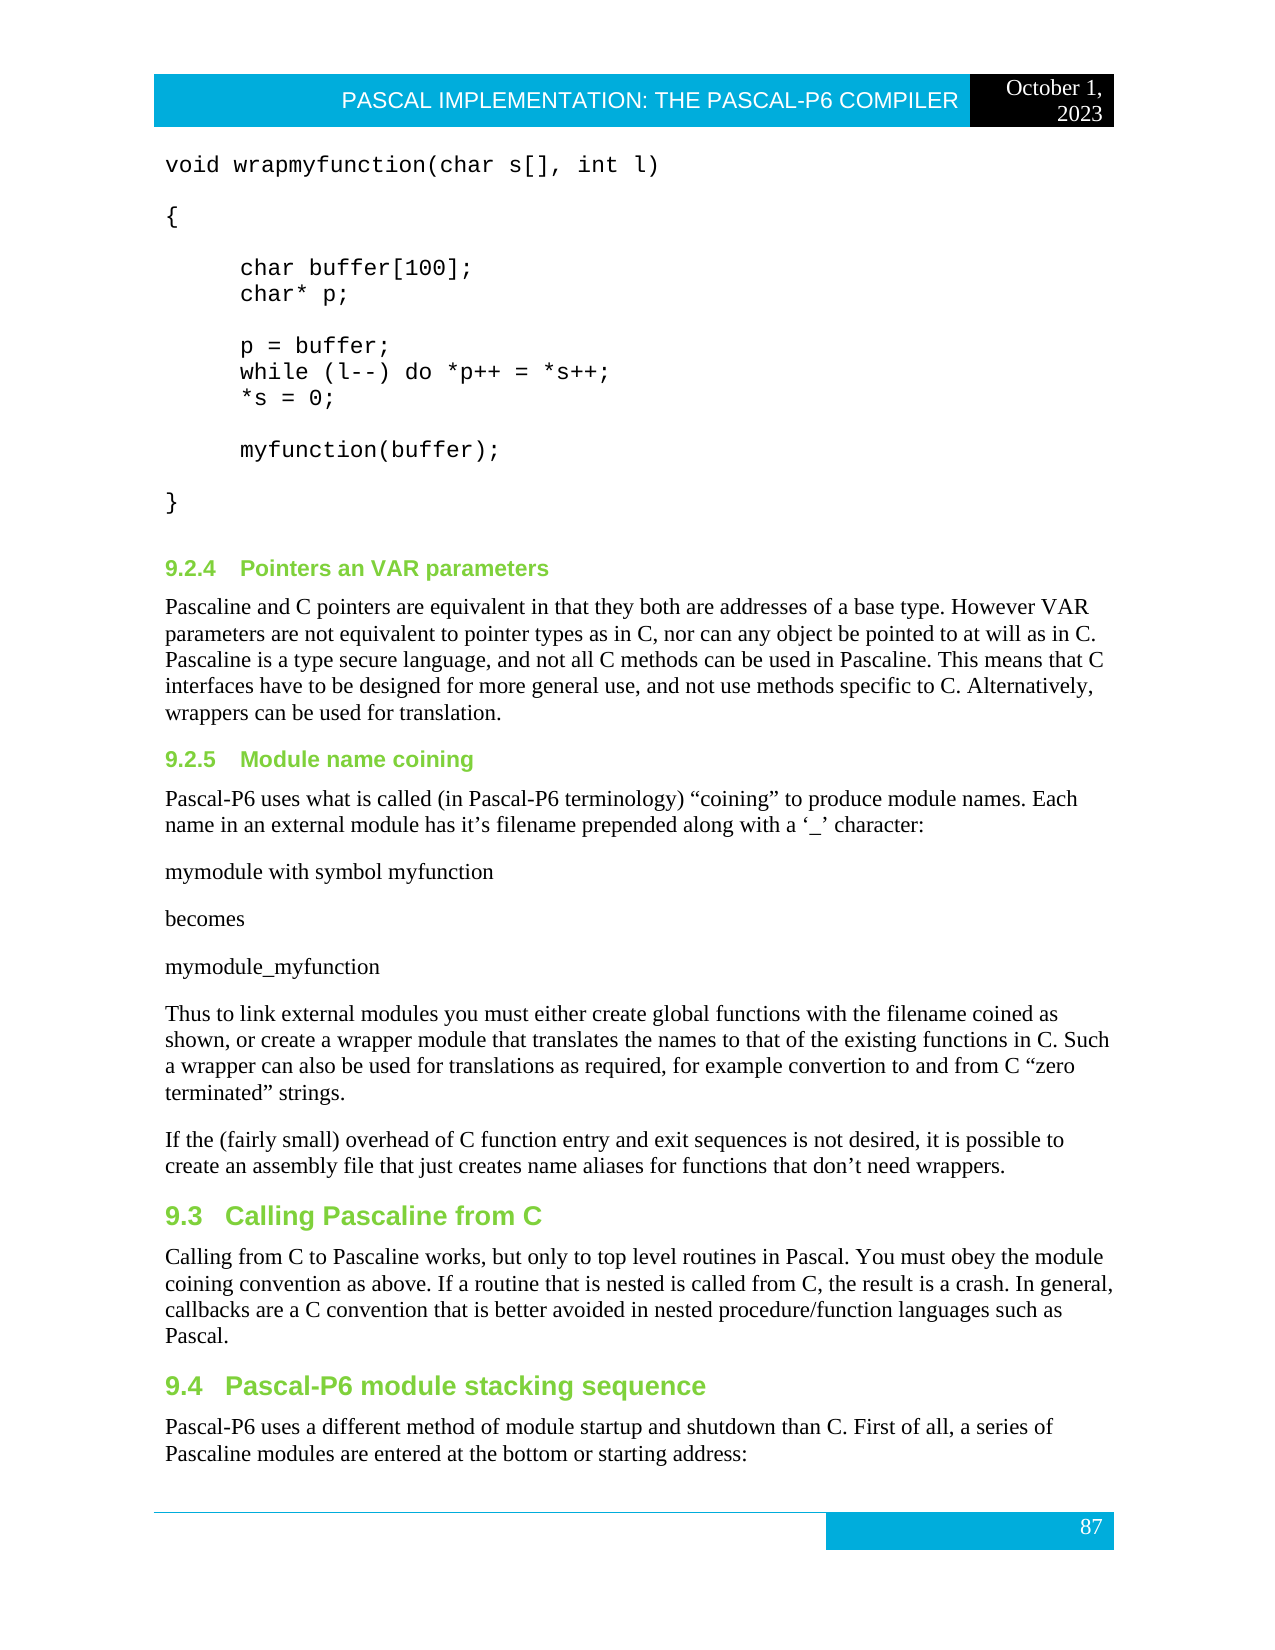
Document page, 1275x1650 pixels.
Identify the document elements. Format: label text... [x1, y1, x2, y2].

subtitle Pointers an VAR parameters [165, 554, 1125, 581]
text mymodule with symbol myfunction [165, 858, 1125, 885]
subtitle Module name coining [165, 746, 1125, 772]
text char buffer[100]; [165, 257, 1125, 283]
text myfunction(buffer); [165, 438, 1125, 464]
subtitle Pascal-P6 module stacking sequence [165, 1370, 1125, 1401]
text becomes [165, 906, 1125, 932]
text If the (fairly small) overhead of C function entry and exit sequences is not desired, it is possible to create an assembly file that just creates name aliases for functions that don’t need wrappers. [165, 1126, 1125, 1179]
text void wrapmyfunction(char s[], int l) [165, 153, 1125, 179]
text while (l--) do *p++ = *s++; [165, 360, 1125, 386]
text } [165, 490, 1125, 516]
text Thus to link external modules you must either create global functions with the filename coined as shown, or create a wrapper module that translates the names to that of the existing functions in C. Such a wrapper can also be used for translations as required, for example convertion to and from C “zero terminated” strings. [165, 1000, 1125, 1105]
text Calling from C to Pascaline works, but only to top level routines in Pascal. You must obey the module coining convention as above. If a routine that is nested is called from C, the result is a crash. In general, callbacks are a C convention that is better avoided in nested procedure/function languages such as Pascal. [165, 1243, 1125, 1349]
text mymodule_myfunction [165, 953, 1125, 979]
subtitle Calling Pascaline from C [165, 1200, 1125, 1231]
text Pascaline and C pointers are equivalent in that they both are addresses of a base type. However VAR parameters are not equivalent to pointer types as in C, nor can any object be pointed to at will as in C. Pascaline is a type secure language, and not all C methods can be used in Pascaline. This means that C interfaces have to be designed for more general use, and not use methods specific to C. Alternatively, wrappers can be used for translation. [165, 593, 1125, 725]
text Pascal-P6 uses what is called (in Pascal-P6 terminology) “coining” to produce module names. Each name in an external module has it’s filename prepended along with a ‘_’ character: [165, 785, 1125, 837]
text *s = 0; [165, 386, 1125, 412]
text Pascal-P6 uses a different method of module startup and shutdown than C. First of all, a series of Pascaline modules are entered at the bottom or starting address: [165, 1413, 1125, 1466]
text { [165, 205, 1125, 231]
text char* p; [165, 283, 1125, 308]
text p = buffer; [165, 334, 1125, 360]
